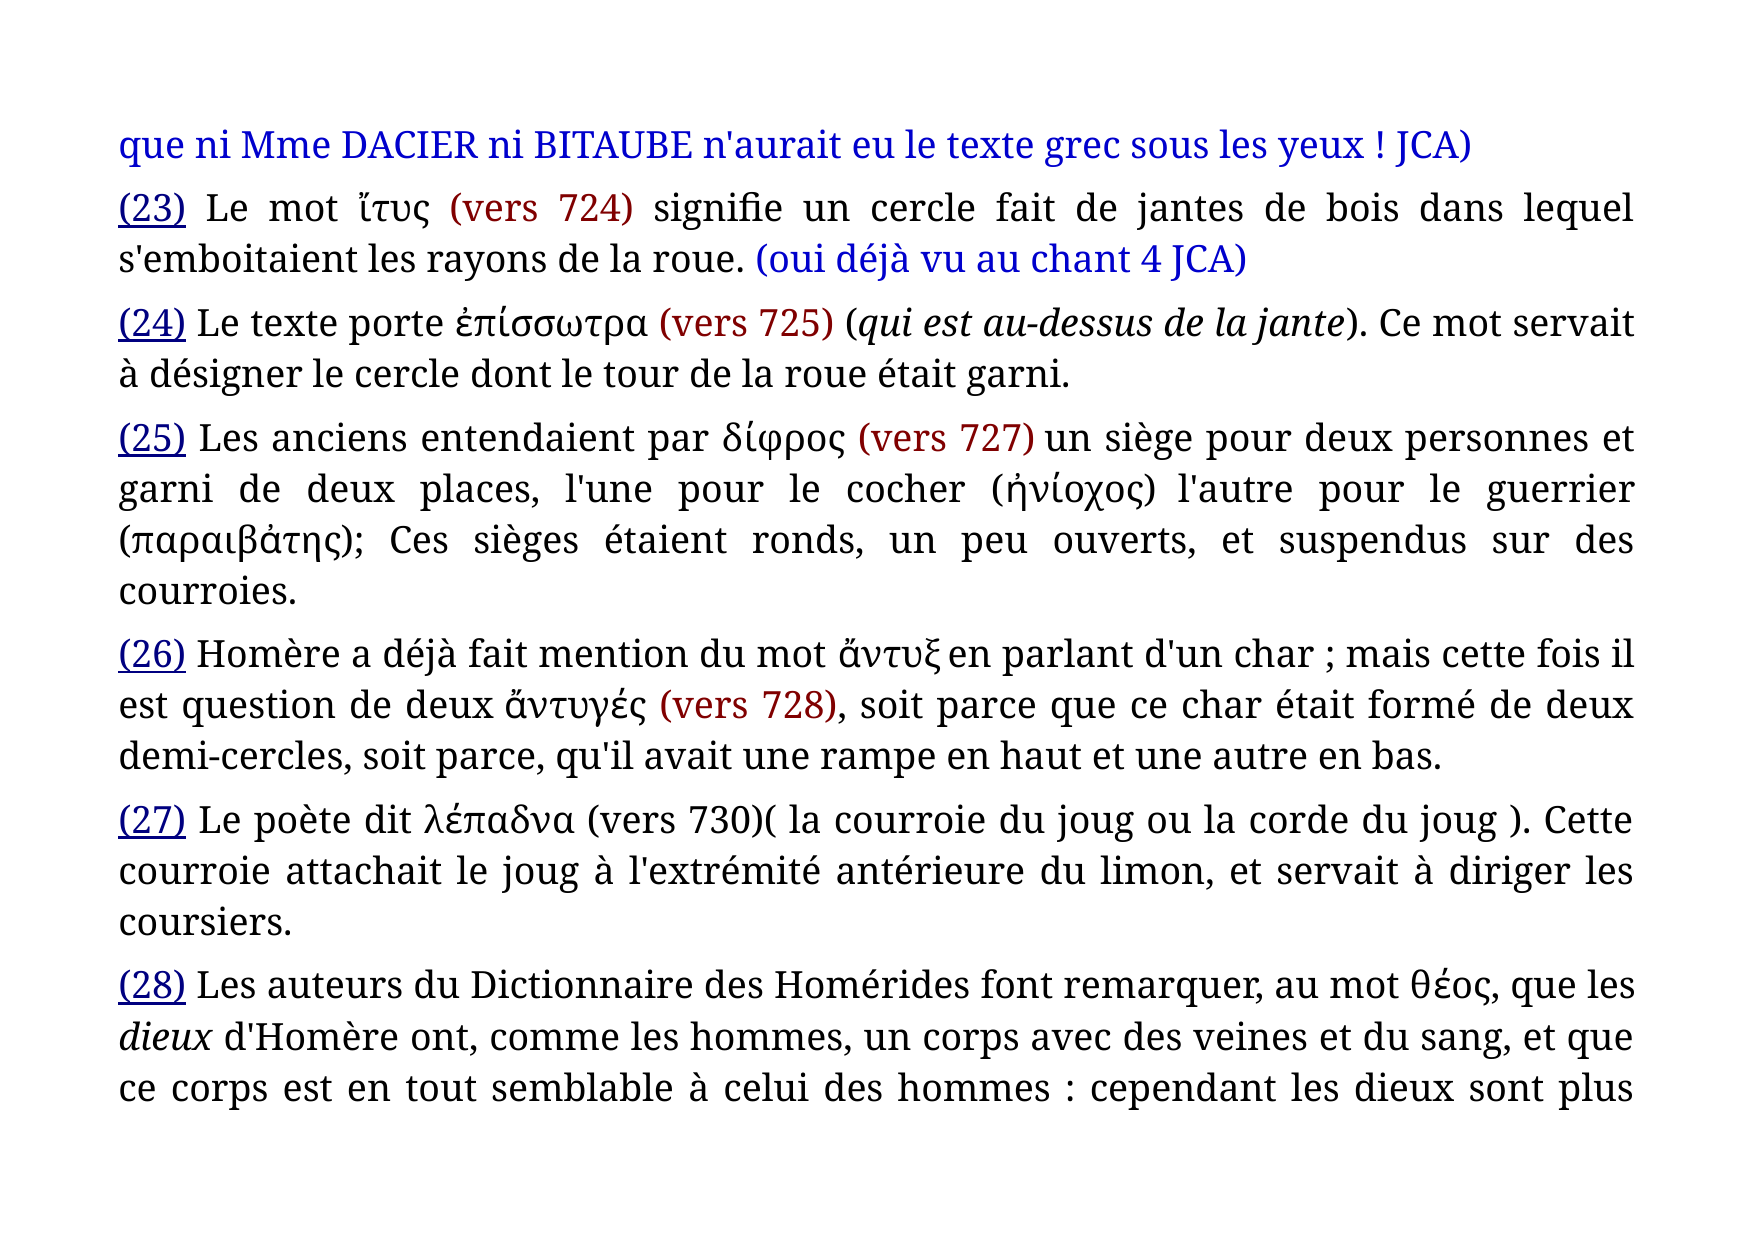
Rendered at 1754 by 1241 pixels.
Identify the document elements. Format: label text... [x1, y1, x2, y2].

text (28) Les auteurs du Dictionnaire des Homérides font remarquer, au mot θέος, que les dieux d'Homère ont, comme les hommes, un corps avec des veines et du sang, et que ce corps est en tout semblable à celui des hommes : cependant les dieux sont plus [118, 959, 1636, 1112]
text (25) Les anciens entendaient par δίφρος (vers 727) un siège pour deux personnes et garni de deux places, l'une pour le cocher (ἠνίοχος) l'autre pour le guerrier (παραιβἀτης); Ces sièges étaient ronds, un peu ouverts, et suspendus sur des courroies. [118, 411, 1636, 615]
text (23) Le mot ἴτυς (vers 724) signifie un cercle fait de jantes de bois dans lequel s'emboitaient les rayons de la roue. (oui déjà vu au chant 4 JCA) [118, 182, 1636, 284]
text que ni Mme DACIER ni BITAUBE n'aurait eu le texte grec sous les yeux ! JCA) [118, 118, 1636, 169]
text (24) Le texte porte ἐπίσσωτρα (vers 725) (qui est au-dessus de la jante). Ce mot servait à désigner le cercle dont le tour de la roue était garni. [118, 296, 1636, 398]
text (27) Le poète dit λέπαδνα (vers 730)( la courroie du joug ou la corde du joug ). Cette courroie attachait le joug à l'extrémité antérieure du limon, et servait à diriger les coursiers. [118, 793, 1636, 946]
text (26) Homère a déjà fait mention du mot ἄντυξ en parlant d'un char ; mais cette fois il est question de deux ἄντυγές (vers 728), soit parce que ce char était formé de deux demi-cercles, soit parce, qu'il avait une rampe en haut et une autre en bas. [118, 627, 1636, 781]
